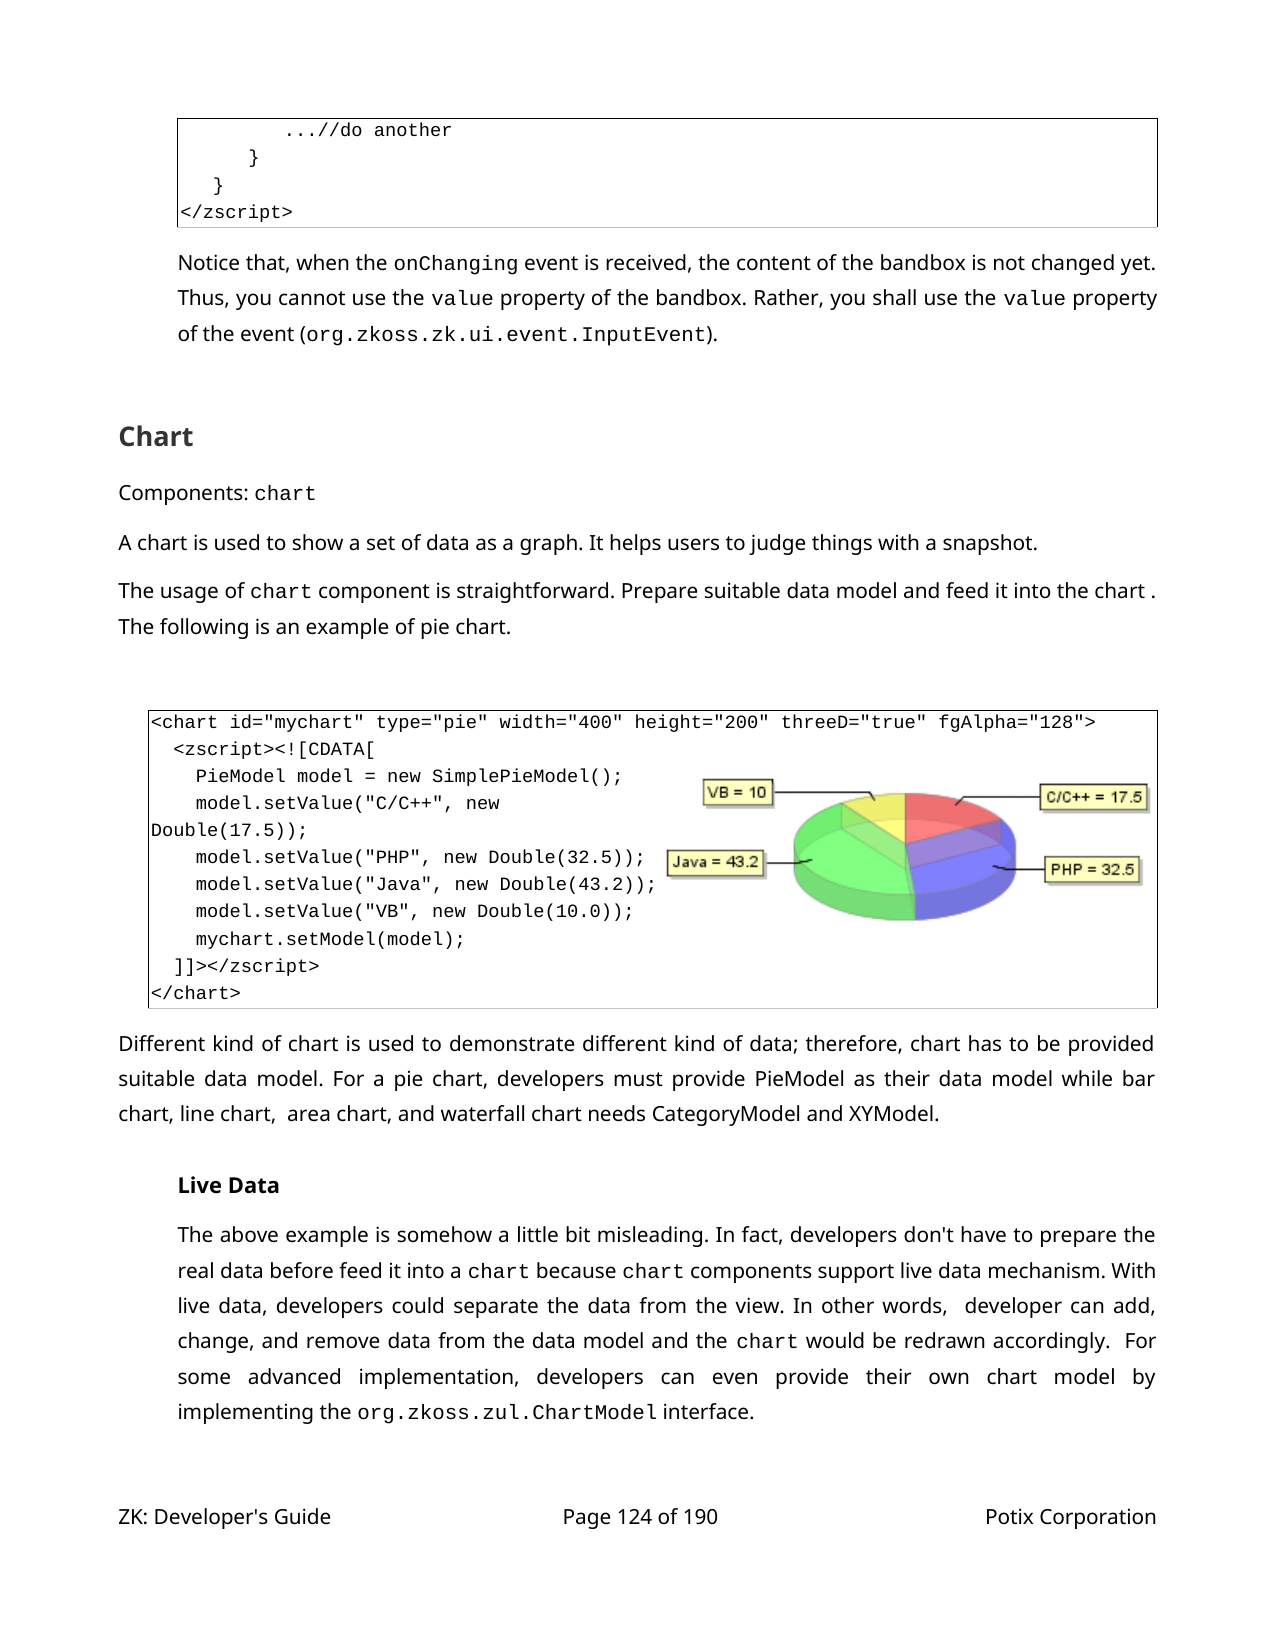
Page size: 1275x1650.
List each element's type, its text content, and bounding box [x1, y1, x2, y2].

text The usage of chart component is straightforward. Prepare suitable data model and feed it into the chart . The following is an example of pie chart. [118, 576, 1157, 640]
text A chart is used to show a set of data as a graph. It helps users to judge things with a snapshot. [118, 528, 1157, 556]
text model.setValue("C/C++", new Double(17.5)); [149, 791, 664, 842]
text Different kind of chart is used to demonstrate different kind of data; therefore, chart has to be provided suitable data model. For a pie chart, developers must provide PieModel as their data model while bar chart, line chart, area chart, and waterfall chart needs CategoryModel and XYModel. [118, 1029, 1157, 1127]
text } [178, 172, 1157, 197]
text ...//do another [178, 119, 1157, 142]
text <chart id="mychart" type="pie" width="400" height="200" threeD="true" fgAlpha="128"> [149, 711, 1157, 734]
subtitle Chart [118, 418, 1157, 455]
text </chart> [149, 981, 1157, 1008]
text PieModel model = new SimplePieModel(); [149, 764, 1157, 788]
picture [664, 776, 1151, 924]
subtitle Live Data [177, 1170, 1157, 1200]
text Components: chart [118, 478, 1157, 507]
text } [178, 145, 1157, 169]
text mychart.setModel(model); [149, 927, 1157, 951]
text model.setValue("VB", new Double(10.0)); [149, 899, 664, 924]
text model.setValue("Java", new Double(43.2)); [149, 872, 664, 896]
text <zscript><![CDATA[ [149, 737, 1157, 761]
text Notice that, when the onChanging event is received, the content of the bandbox is not changed yet. Thus, you cannot use the value property of the bandbox. Rather, you shall use the value property of the event (org.zkoss.zk.ui.event.InputEvent). [177, 248, 1157, 347]
text </zscript> [178, 200, 1157, 227]
text model.setValue("PHP", new Double(32.5)); [149, 845, 664, 869]
text ]]></zscript> [149, 954, 1157, 978]
text The above example is somehow a little bit misleading. In fact, developers don't have to prepare the real data before feed it into a chart because chart components support live data mechanism. With live data, developers could separate the data from the view. In other words, developer can add, change, and remove data from the data model and the chart would be redrawn accordingly. For some advanced implementation, developers can even provide their own chart model by implementing the org.zkoss.zul.ChartModel interface. [177, 1221, 1157, 1426]
